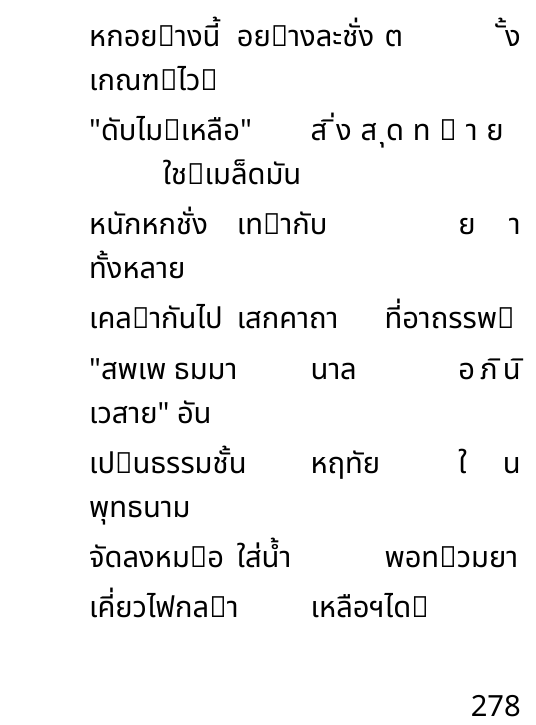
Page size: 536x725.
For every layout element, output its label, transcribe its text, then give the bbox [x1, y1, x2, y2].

text "ดับไมเหลือ" สิ่งสุดทาย ใชเมล็ดมัน [89, 109, 521, 198]
text เปนธรรมชั้น หฤทัย ในพุทธนาม [89, 443, 521, 531]
text เคลากันไป เสกคาถา ที่อาถรรพ [89, 298, 521, 342]
text หกอยางนี้ อยางละชั่ง ตั้งเกณฑไว [89, 15, 521, 103]
text เคี่ยวไฟกลา เหลือฯได [89, 587, 521, 631]
text "สพเพ ธมมา นาล อภินิเวสาย" อัน [89, 348, 521, 437]
text หนักหกชั่ง เทากับ ยาทั้งหลาย [89, 204, 521, 292]
text จัดลงหมอ ใส่น้ำ พอทวมยา [89, 537, 521, 581]
